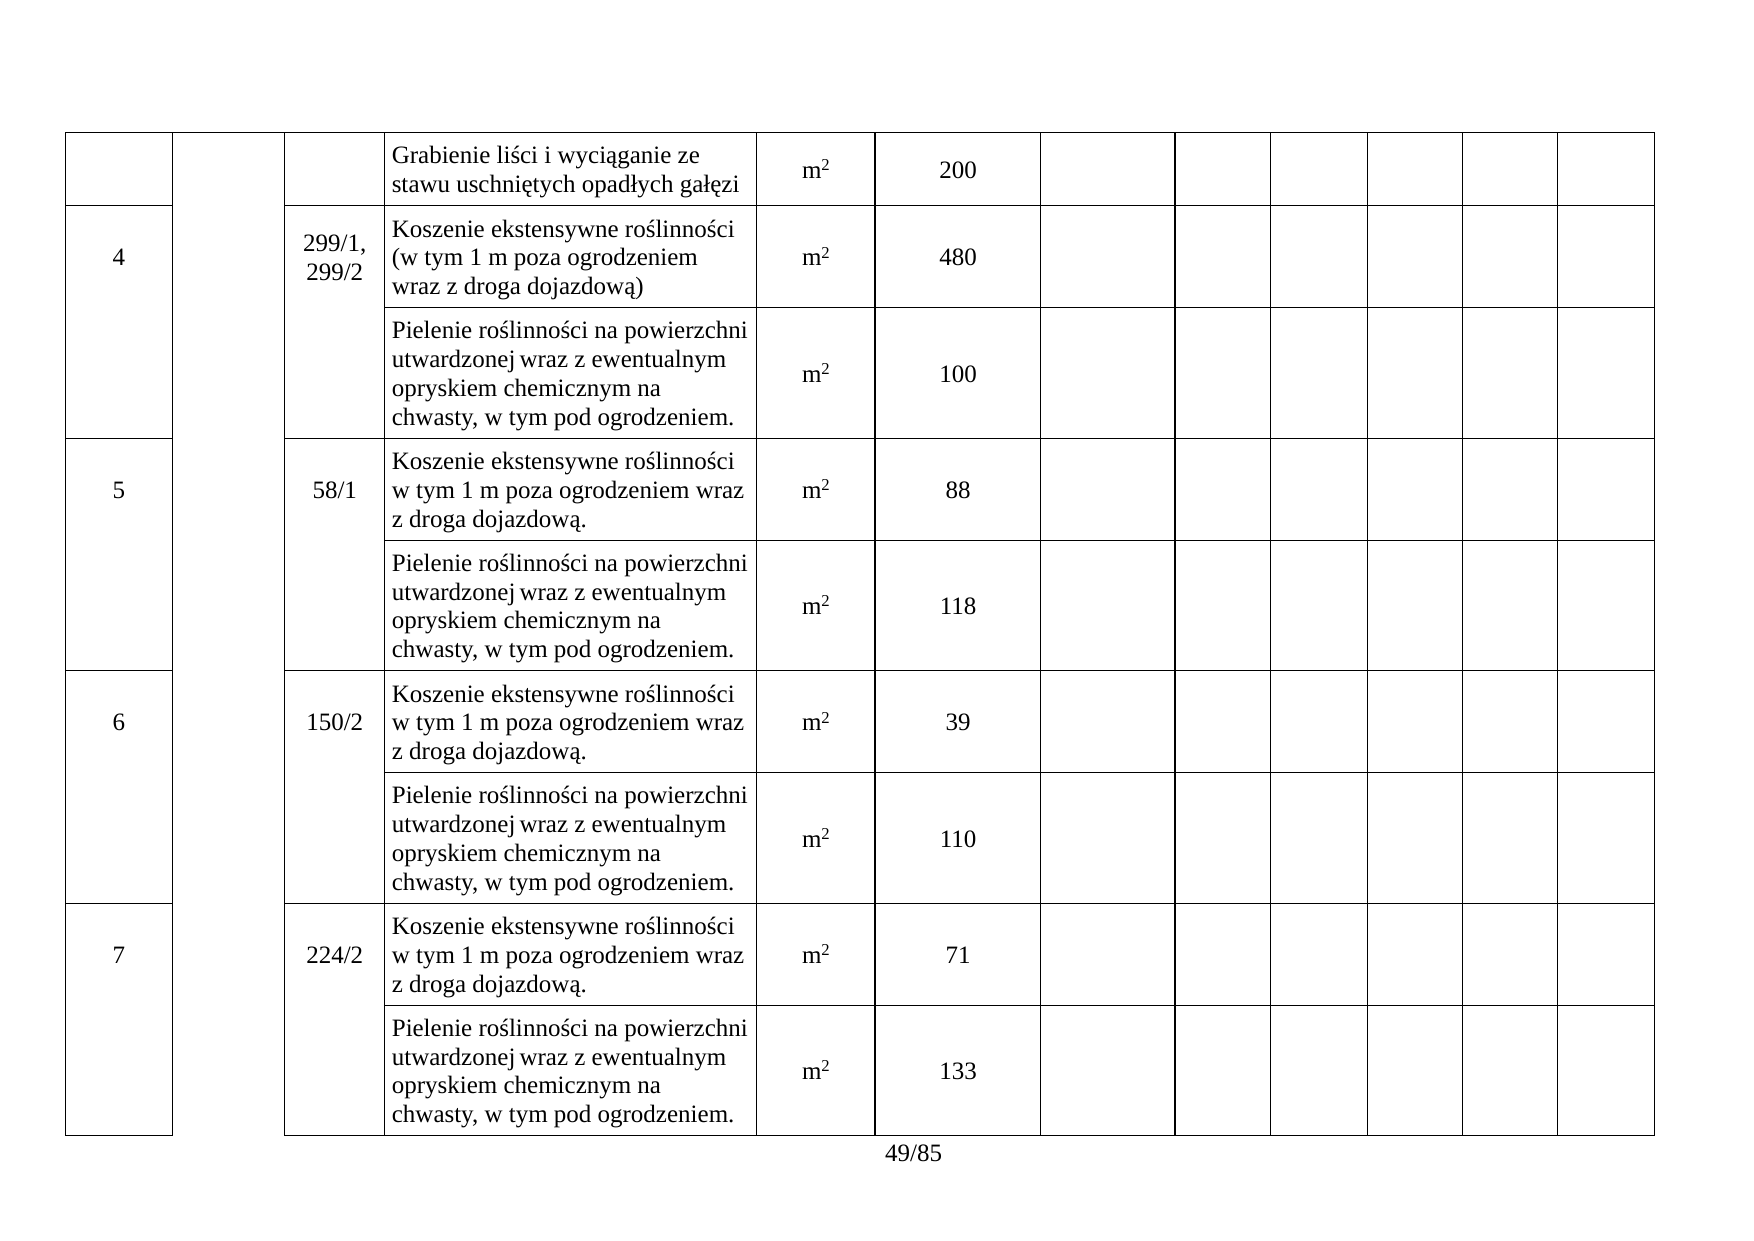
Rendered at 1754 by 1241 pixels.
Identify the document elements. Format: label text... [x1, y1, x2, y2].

table_cell 118 [876, 541, 1040, 670]
table_cell [1368, 308, 1462, 438]
table_cell 4 [66, 206, 172, 307]
table_cell [66, 133, 172, 205]
table_cell m2 [757, 439, 874, 540]
table_cell [1368, 133, 1462, 205]
table_cell [1463, 773, 1557, 903]
table_cell Grabienie liści i wyciąganie ze stawu uschniętych opadłych gałęzi [385, 133, 756, 205]
table_cell 100 [876, 308, 1040, 438]
table_cell [1041, 308, 1174, 438]
table_cell [1463, 541, 1557, 670]
table_cell [173, 205, 284, 307]
table_cell Pielenie roślinności na powierzchni utwardzonej wraz z ewentualnym opryskiem chemicznym na chwasty, w tym pod ogrodzeniem. [385, 308, 756, 438]
table_cell 110 [876, 773, 1040, 903]
table_cell [1176, 1006, 1270, 1135]
table_cell [1041, 1006, 1174, 1135]
table_cell [1041, 133, 1174, 205]
table_cell 150/2 [285, 671, 384, 772]
table_cell 200 [876, 133, 1040, 205]
table_cell [285, 307, 384, 438]
table_cell [1368, 439, 1462, 540]
table_cell [1463, 133, 1557, 205]
table_cell [285, 540, 384, 670]
table_cell [1176, 439, 1270, 540]
table_cell Pielenie roślinności na powierzchni utwardzonej wraz z ewentualnym opryskiem chemicznym na chwasty, w tym pod ogrodzeniem. [385, 1006, 756, 1135]
table_cell [1463, 904, 1557, 1005]
table_cell [1041, 541, 1174, 670]
table_cell 7 [66, 904, 172, 1005]
table_cell [1041, 773, 1174, 903]
table_cell Koszenie ekstensywne roślinności w tym 1 m poza ogrodzeniem wraz z droga dojazdową. [385, 439, 756, 540]
table_cell m2 [757, 1006, 874, 1135]
table_cell [1463, 1006, 1557, 1135]
table_cell [1558, 206, 1654, 307]
table_cell [1271, 541, 1367, 670]
table_cell Pielenie roślinności na powierzchni utwardzonej wraz z ewentualnym opryskiem chemicznym na chwasty, w tym pod ogrodzeniem. [385, 541, 756, 670]
table_cell [173, 133, 284, 205]
table_cell [1176, 671, 1270, 772]
table_cell [1463, 671, 1557, 772]
table_cell [1463, 308, 1557, 438]
table_cell [1368, 773, 1462, 903]
table_cell [1271, 904, 1367, 1005]
table_cell 133 [876, 1006, 1040, 1135]
table_cell 6 [66, 671, 172, 772]
table_cell m2 [757, 773, 874, 903]
table_cell [1041, 439, 1174, 540]
table_cell [1041, 904, 1174, 1005]
table_cell m2 [757, 206, 874, 307]
table_cell m2 [757, 671, 874, 772]
table_cell [1368, 904, 1462, 1005]
table_cell [1368, 1006, 1462, 1135]
table_cell [1368, 206, 1462, 307]
table_cell [1558, 308, 1654, 438]
table_cell [173, 772, 284, 903]
table_cell [1271, 439, 1367, 540]
table_cell 5 [66, 439, 172, 540]
table_cell [1041, 671, 1174, 772]
table_cell [1176, 773, 1270, 903]
table_cell [173, 903, 284, 1005]
table_cell [1558, 1006, 1654, 1135]
table_cell [1271, 133, 1367, 205]
table_cell [66, 307, 172, 438]
table_cell m2 [757, 133, 874, 205]
table_cell [173, 670, 284, 772]
table_cell [66, 540, 172, 670]
table_cell 224/2 [285, 904, 384, 1005]
table_cell 88 [876, 439, 1040, 540]
table_cell [285, 133, 384, 205]
table_cell [1271, 773, 1367, 903]
table_cell Koszenie ekstensywne roślinności (w tym 1 m poza ogrodzeniem wraz z droga dojazdową) [385, 206, 756, 307]
table_cell [173, 438, 284, 540]
table_cell [1558, 671, 1654, 772]
table_cell [1558, 773, 1654, 903]
table_cell [1176, 206, 1270, 307]
table_cell [1558, 904, 1654, 1005]
table_cell [1463, 206, 1557, 307]
table_cell [173, 540, 284, 670]
table_cell 480 [876, 206, 1040, 307]
table_cell m2 [757, 541, 874, 670]
table_cell [1041, 206, 1174, 307]
table_cell [285, 1005, 384, 1135]
table_cell [1463, 439, 1557, 540]
table_cell [1368, 671, 1462, 772]
table_cell [1176, 904, 1270, 1005]
table_cell [1271, 1006, 1367, 1135]
table_cell [1271, 206, 1367, 307]
table_cell [1558, 439, 1654, 540]
table_cell [66, 1005, 172, 1135]
table_cell [1176, 308, 1270, 438]
table_cell [285, 772, 384, 903]
table_cell 58/1 [285, 439, 384, 540]
table_cell [1558, 133, 1654, 205]
table_cell [1176, 541, 1270, 670]
table_cell [1271, 308, 1367, 438]
table_cell [1558, 541, 1654, 670]
table_cell Koszenie ekstensywne roślinności w tym 1 m poza ogrodzeniem wraz z droga dojazdową. [385, 904, 756, 1005]
table_cell Koszenie ekstensywne roślinności w tym 1 m poza ogrodzeniem wraz z droga dojazdową. [385, 671, 756, 772]
table_cell 299/1, 299/2 [285, 206, 384, 307]
table_cell [173, 1005, 284, 1135]
table_cell [66, 772, 172, 903]
table_cell [173, 307, 284, 438]
table_cell Pielenie roślinności na powierzchni utwardzonej wraz z ewentualnym opryskiem chemicznym na chwasty, w tym pod ogrodzeniem. [385, 773, 756, 903]
table_cell m2 [757, 904, 874, 1005]
table_cell [1176, 133, 1270, 205]
table_cell [1271, 671, 1367, 772]
table_cell 71 [876, 904, 1040, 1005]
table_cell [1368, 541, 1462, 670]
table_cell m2 [757, 308, 874, 438]
table_cell 39 [876, 671, 1040, 772]
